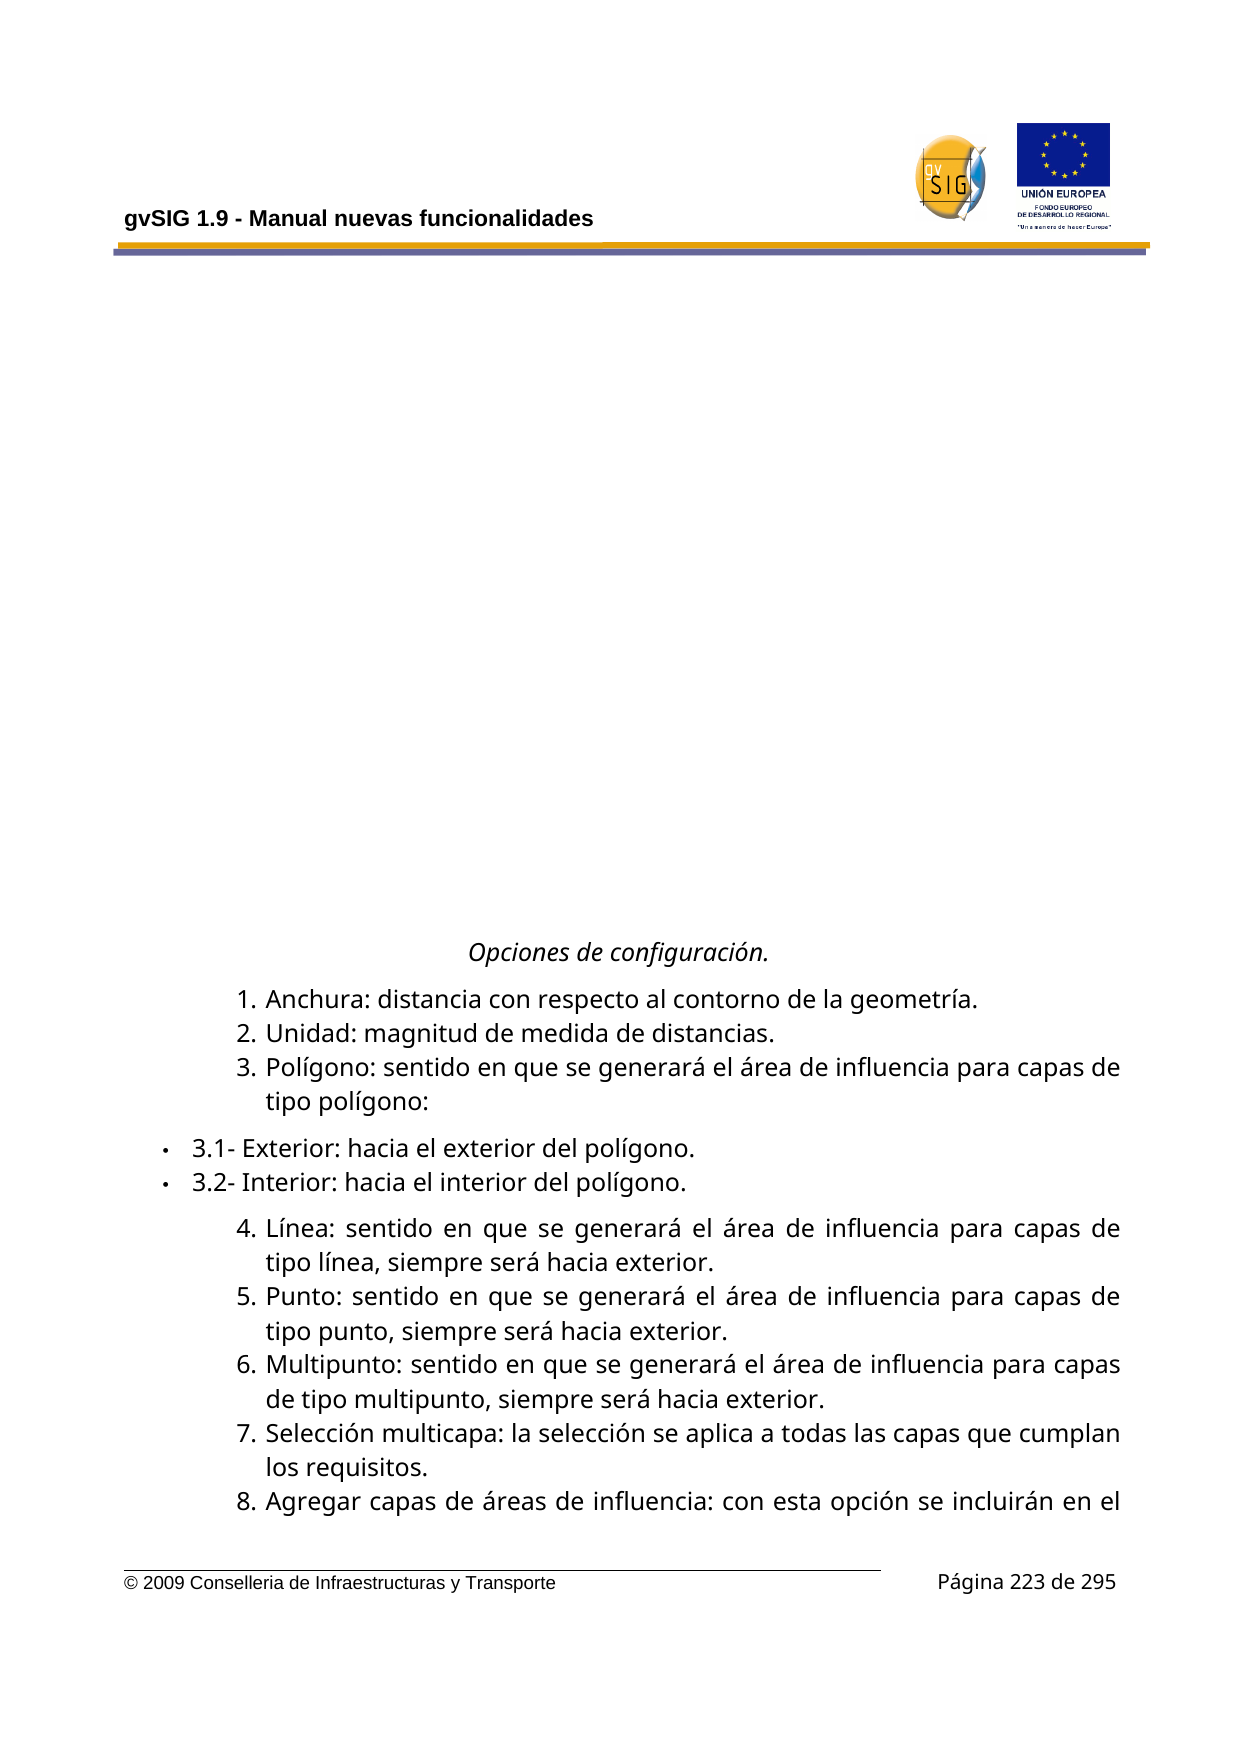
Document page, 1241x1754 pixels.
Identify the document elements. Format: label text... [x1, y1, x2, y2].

list Anchura: distancia con respecto al contorno de la geometría. [236, 982, 1122, 1016]
text Opciones de configuración. [118, 935, 1122, 969]
picture [1015, 123, 1112, 232]
picture [914, 134, 987, 222]
list Selección multicapa: la selección se aplica a todas las capas que cumplan los requisitos. [236, 1415, 1122, 1483]
list Multipunto: sentido en que se generará el área de influencia para capas de tipo multipunto, siempre será hacia exterior. [236, 1347, 1122, 1415]
list Unidad: magnitud de medida de distancias. [236, 1016, 1122, 1050]
list Línea: sentido en que se generará el área de influencia para capas de tipo línea, siempre será hacia exterior. [236, 1211, 1122, 1279]
list Punto: sentido en que se generará el área de influencia para capas de tipo punto, siempre será hacia exterior. [236, 1279, 1122, 1347]
list Agregar capas de áreas de influencia: con esta opción se incluirán en el [236, 1483, 1122, 1517]
list 3.2- Interior: hacia el interior del polígono. [162, 1164, 1122, 1198]
list Polígono: sentido en que se generará el área de influencia para capas de tipo polígono: [236, 1050, 1122, 1118]
list 3.1- Exterior: hacia el exterior del polígono. [162, 1130, 1122, 1164]
